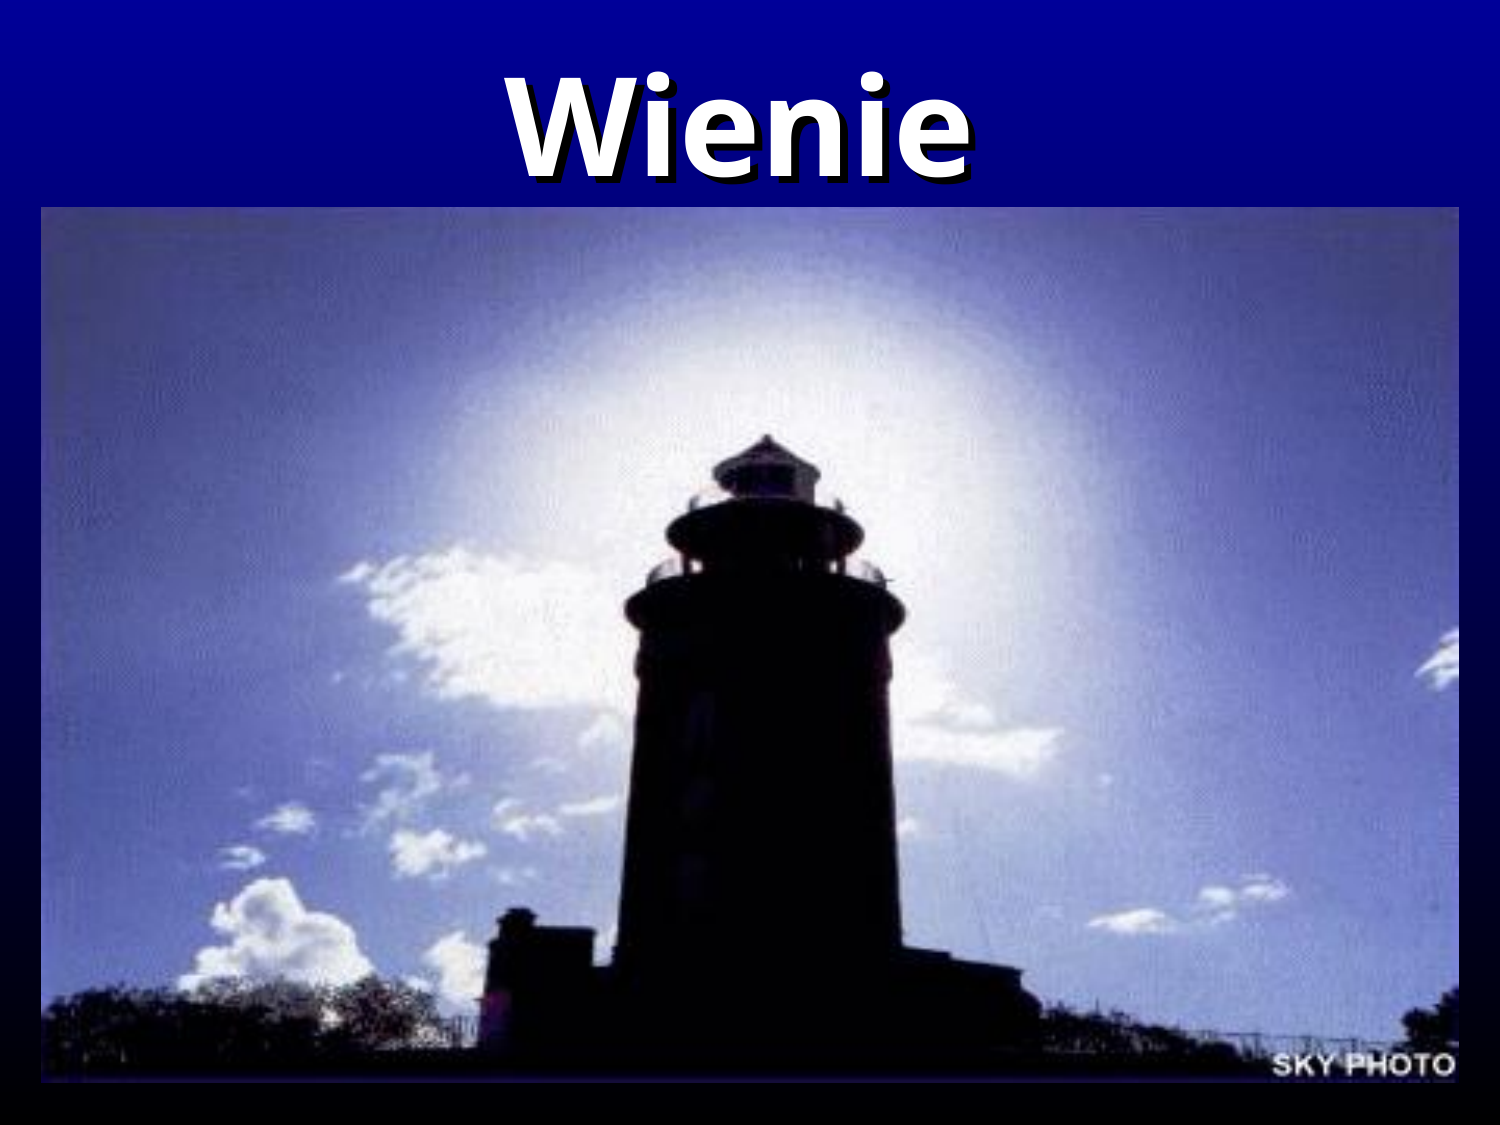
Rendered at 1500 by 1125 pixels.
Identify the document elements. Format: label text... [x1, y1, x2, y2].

text_box Wieniec [490, 30, 1058, 207]
picture [41, 207, 1459, 1083]
